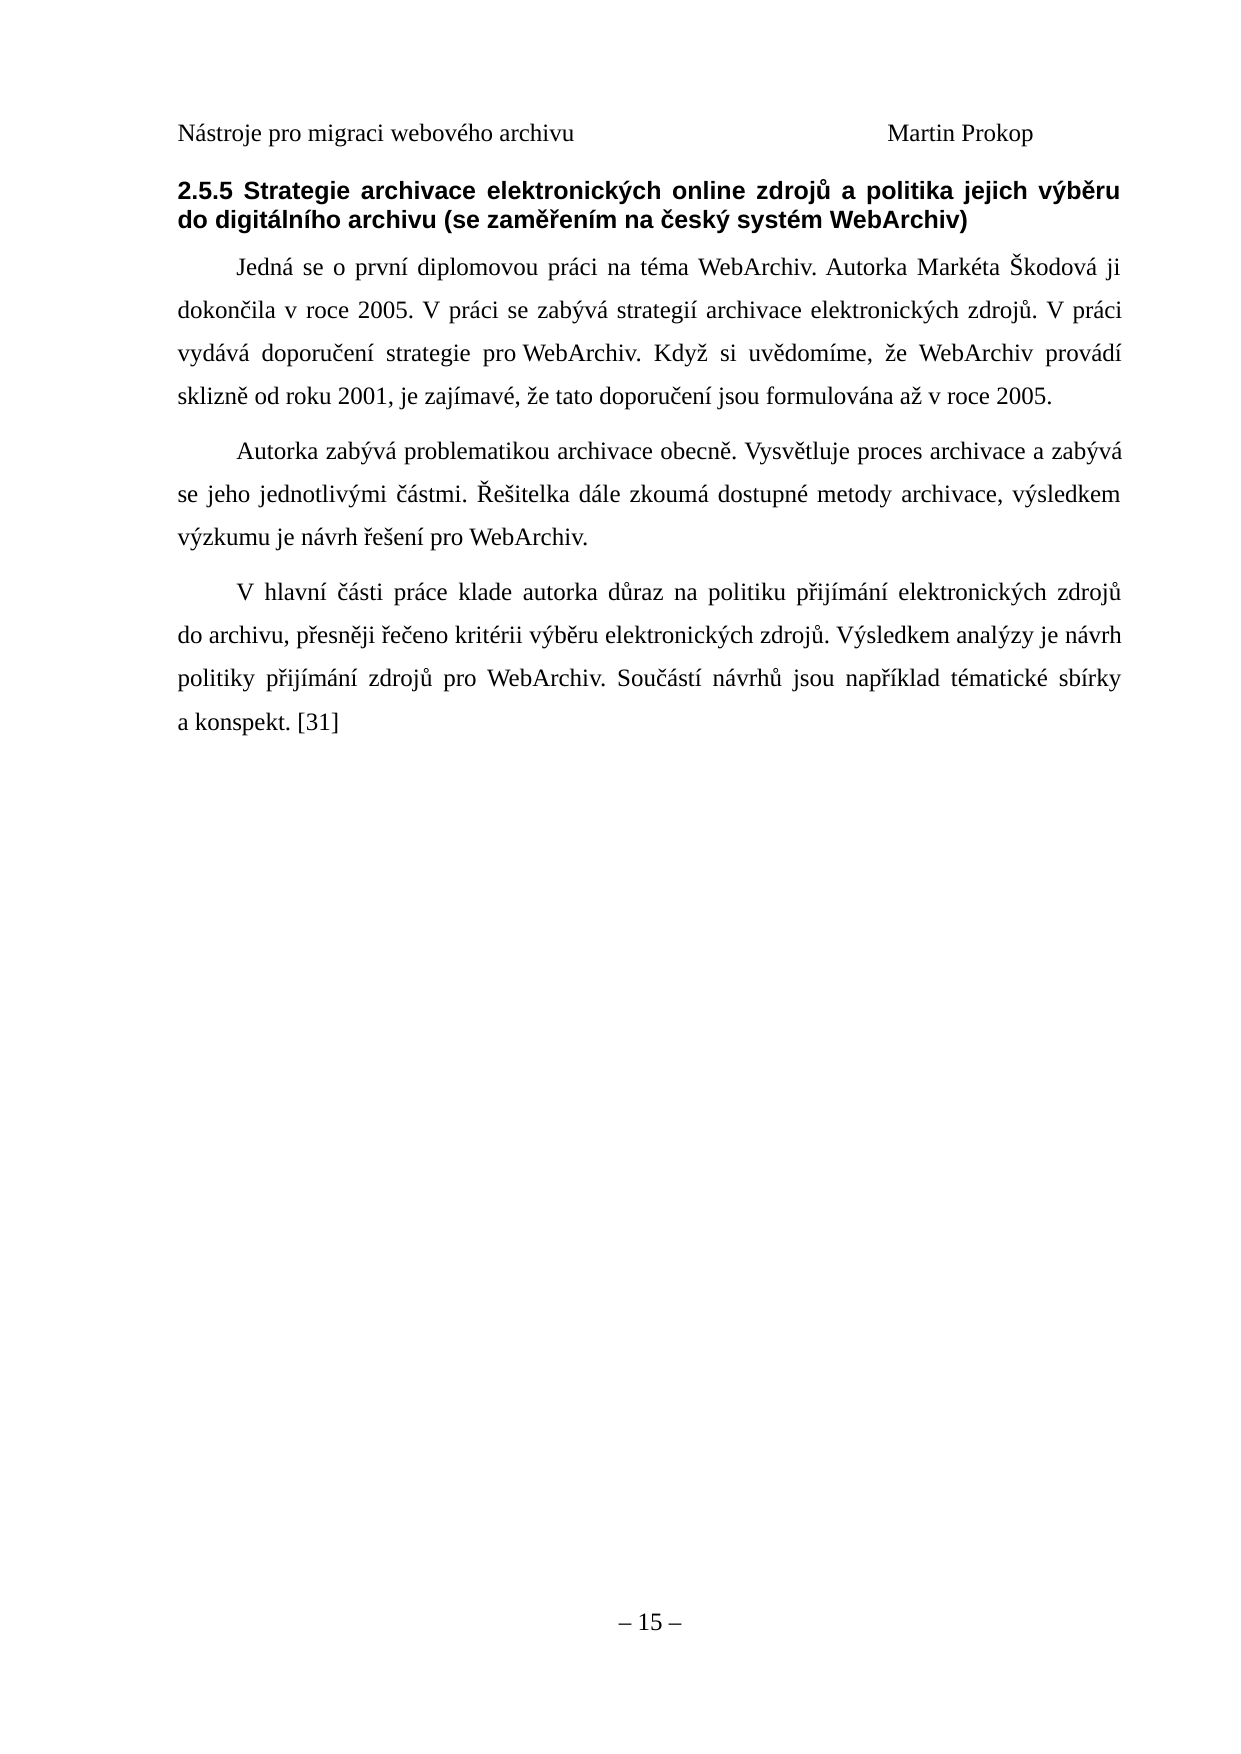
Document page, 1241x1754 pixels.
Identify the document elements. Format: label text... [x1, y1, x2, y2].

text Autorka zabývá problematikou archivace obecně. Vysvětluje proces archivace a zabývá se jeho jednotlivými částmi. Řešitelka dále zkoumá dostupné metody archivace, výsledkem výzkumu je návrh řešení pro WebArchiv. [177, 436, 1122, 551]
text V hlavní části práce klade autorka důraz na politiku přijímání elektronických zdrojů do archivu, přesněji řečeno kritérii výběru elektronických zdrojů. Výsledkem analýzy je návrh politiky přijímání zdrojů pro WebArchiv. Součástí návrhů jsou například tématické sbírky a konspekt. [31] [177, 577, 1122, 735]
subtitle 2.5.5 Strategie archivace elektronických online zdrojů a politika jejich výběru do digitálního archivu (se zaměřením na český systém WebArchiv) [177, 176, 1122, 234]
text Jedná se o první diplomovou práci na téma WebArchiv. Autorka Markéta Škodová ji dokončila v roce 2005. V práci se zabývá strategií archivace elektronických zdrojů. V práci vydává doporučení strategie pro WebArchiv. Když si uvědomíme, že WebArchiv provádí sklizně od roku 2001, je zajímavé, že tato doporučení jsou formulována až v roce 2005. [177, 252, 1122, 410]
